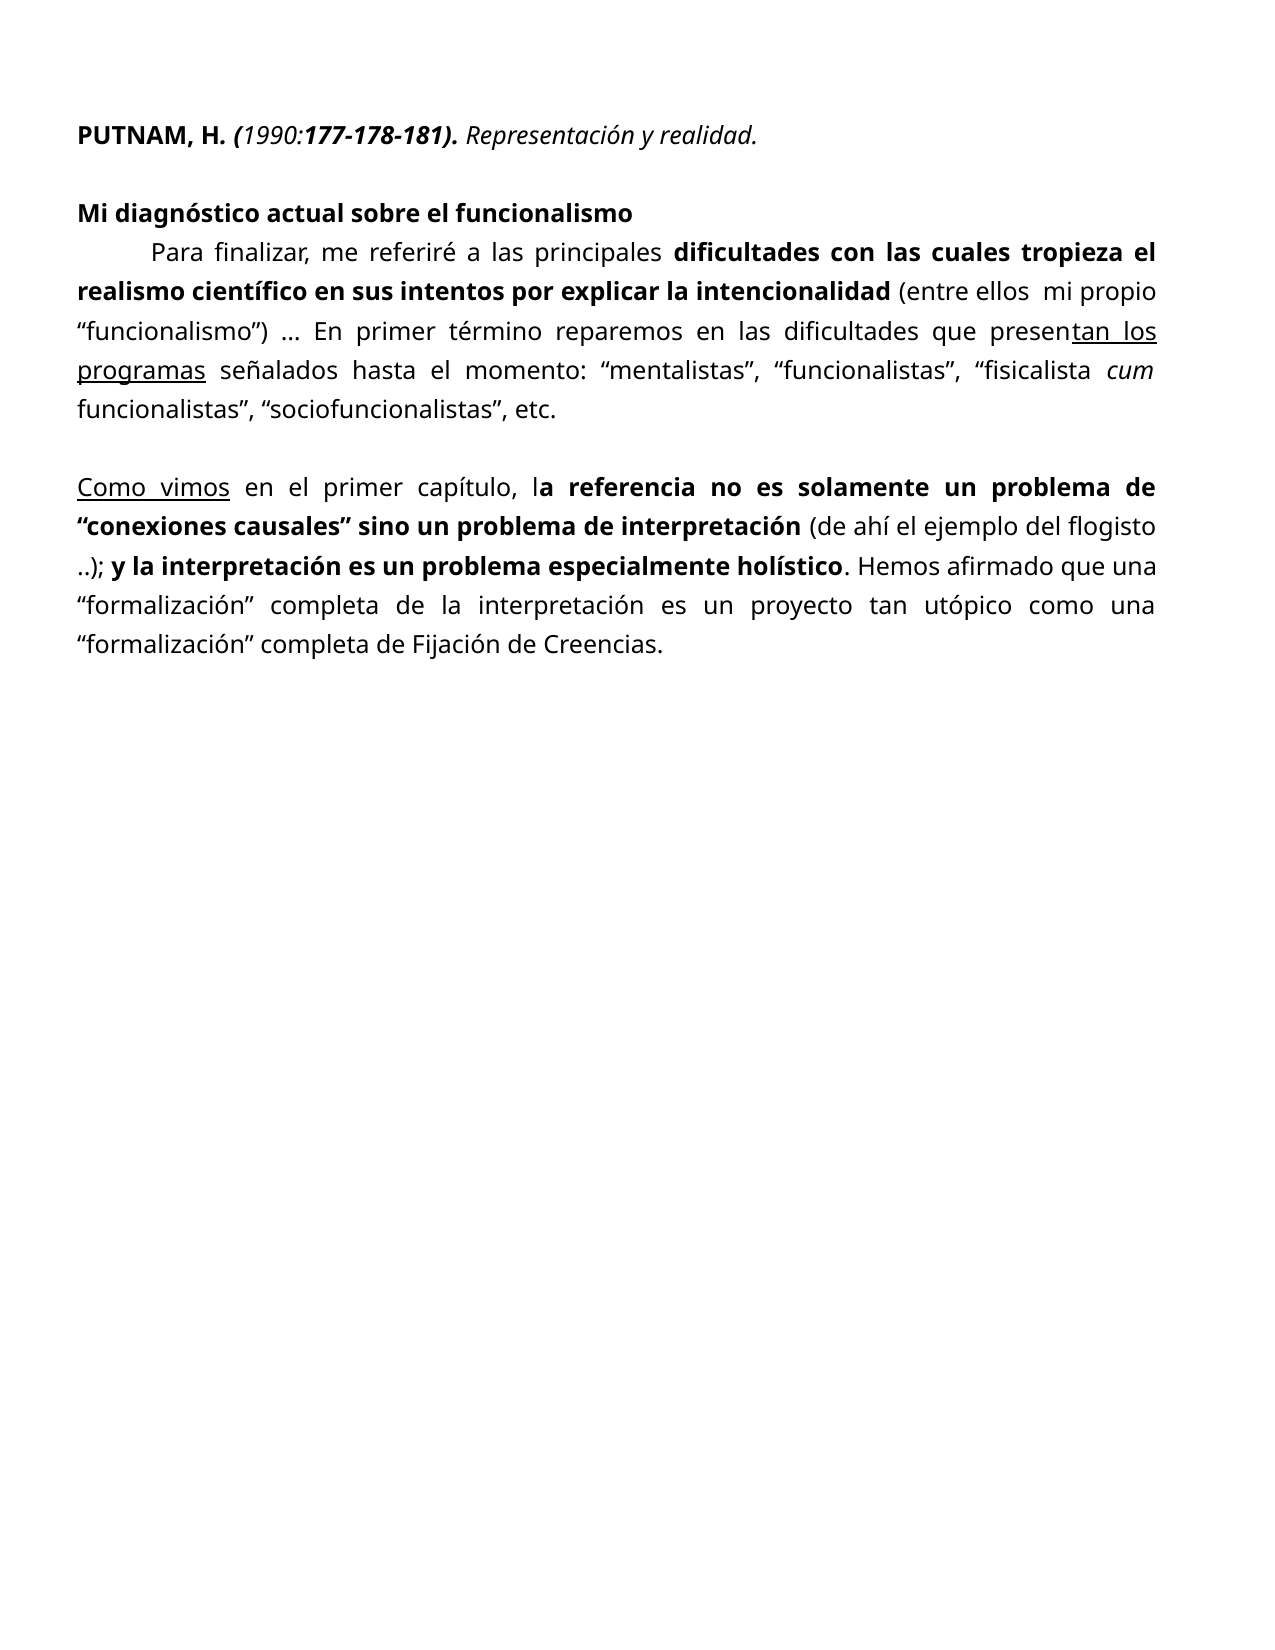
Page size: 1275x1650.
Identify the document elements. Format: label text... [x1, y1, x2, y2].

text Mi diagnóstico actual sobre el funcionalismo [77, 196, 1157, 230]
text PUTNAM, H. (1990:177-178-181). Representación y realidad. [77, 117, 1157, 151]
text Como vimos en el primer capítulo, la referencia no es solamente un problema de “conexiones causales” sino un problema de interpretación (de ahí el ejemplo del flogisto ..); y la interpretación es un problema especialmente holístico. Hemos afirmado que una “formalización” completa de la interpretación es un proyecto tan utópico como una “formalización” completa de Fijación de Creencias. [77, 470, 1157, 661]
text Para finalizar, me referiré a las principales dificultades con las cuales tropieza el realismo científico en sus intentos por explicar la intencionalidad (entre ellos mi propio “funcionalismo”) … En primer término reparemos en las dificultades que presentan los programas señalados hasta el momento: “mentalistas”, “funcionalistas”, “fisicalista cum funcionalistas”, “sociofuncionalistas”, etc. [77, 235, 1157, 426]
